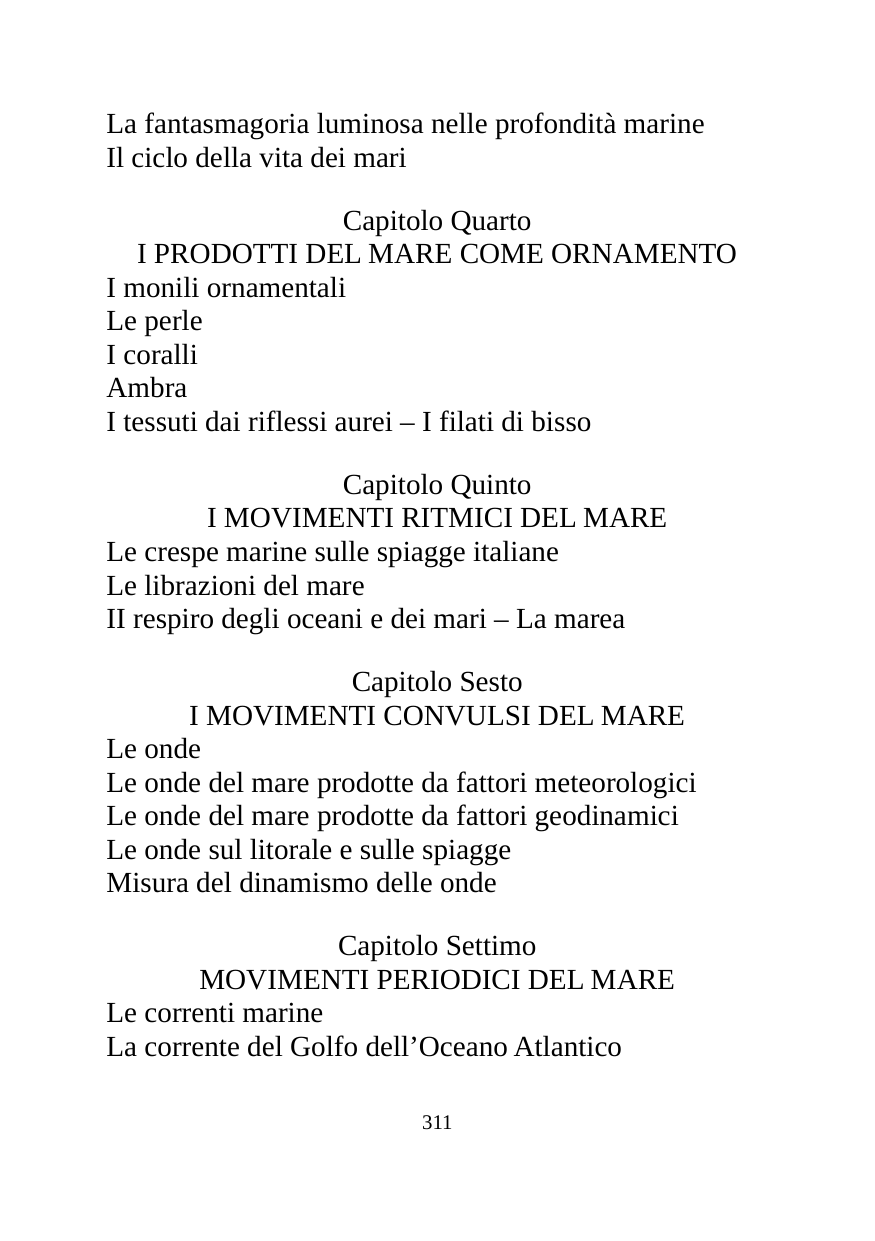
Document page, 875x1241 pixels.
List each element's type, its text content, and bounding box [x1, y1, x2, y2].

text Le onde del mare prodotte da fattori geodinamici [106, 798, 768, 832]
text La corrente del Golfo dell’Oceano Atlantico [106, 1029, 768, 1063]
text Il ciclo della vita dei mari [106, 140, 768, 173]
text I tessuti dai riflessi aurei – I filati di bisso [106, 404, 768, 438]
text II respiro degli oceani e dei mari – La marea [106, 601, 768, 635]
text La fantasmagoria luminosa nelle profondità marine [106, 106, 768, 140]
text Le onde del mare prodotte da fattori meteorologici [106, 765, 768, 798]
text Capitolo Sesto [106, 664, 768, 698]
text Le onde [106, 731, 768, 765]
text I monili ornamentali [106, 270, 768, 303]
text Capitolo Settimo [106, 928, 768, 962]
text MOVIMENTI PERIODICI DEL MARE [106, 962, 768, 996]
text I MOVIMENTI RITMICI DEL MARE [106, 501, 768, 534]
text Le perle [106, 303, 768, 337]
text I coralli [106, 337, 768, 371]
text Misura del dinamismo delle onde [106, 866, 768, 899]
text Le librazioni del mare [106, 568, 768, 601]
text Le crespe marine sulle spiagge italiane [106, 534, 768, 568]
text I PRODOTTI DEL MARE COME ORNAMENTO [106, 236, 768, 270]
text I MOVIMENTI CONVULSI DEL MARE [106, 698, 768, 731]
text Ambra [106, 371, 768, 404]
text Le onde sul litorale e sulle spiagge [106, 832, 768, 866]
text Capitolo Quinto [106, 467, 768, 501]
text Capitolo Quarto [106, 203, 768, 236]
text Le correnti marine [106, 996, 768, 1029]
